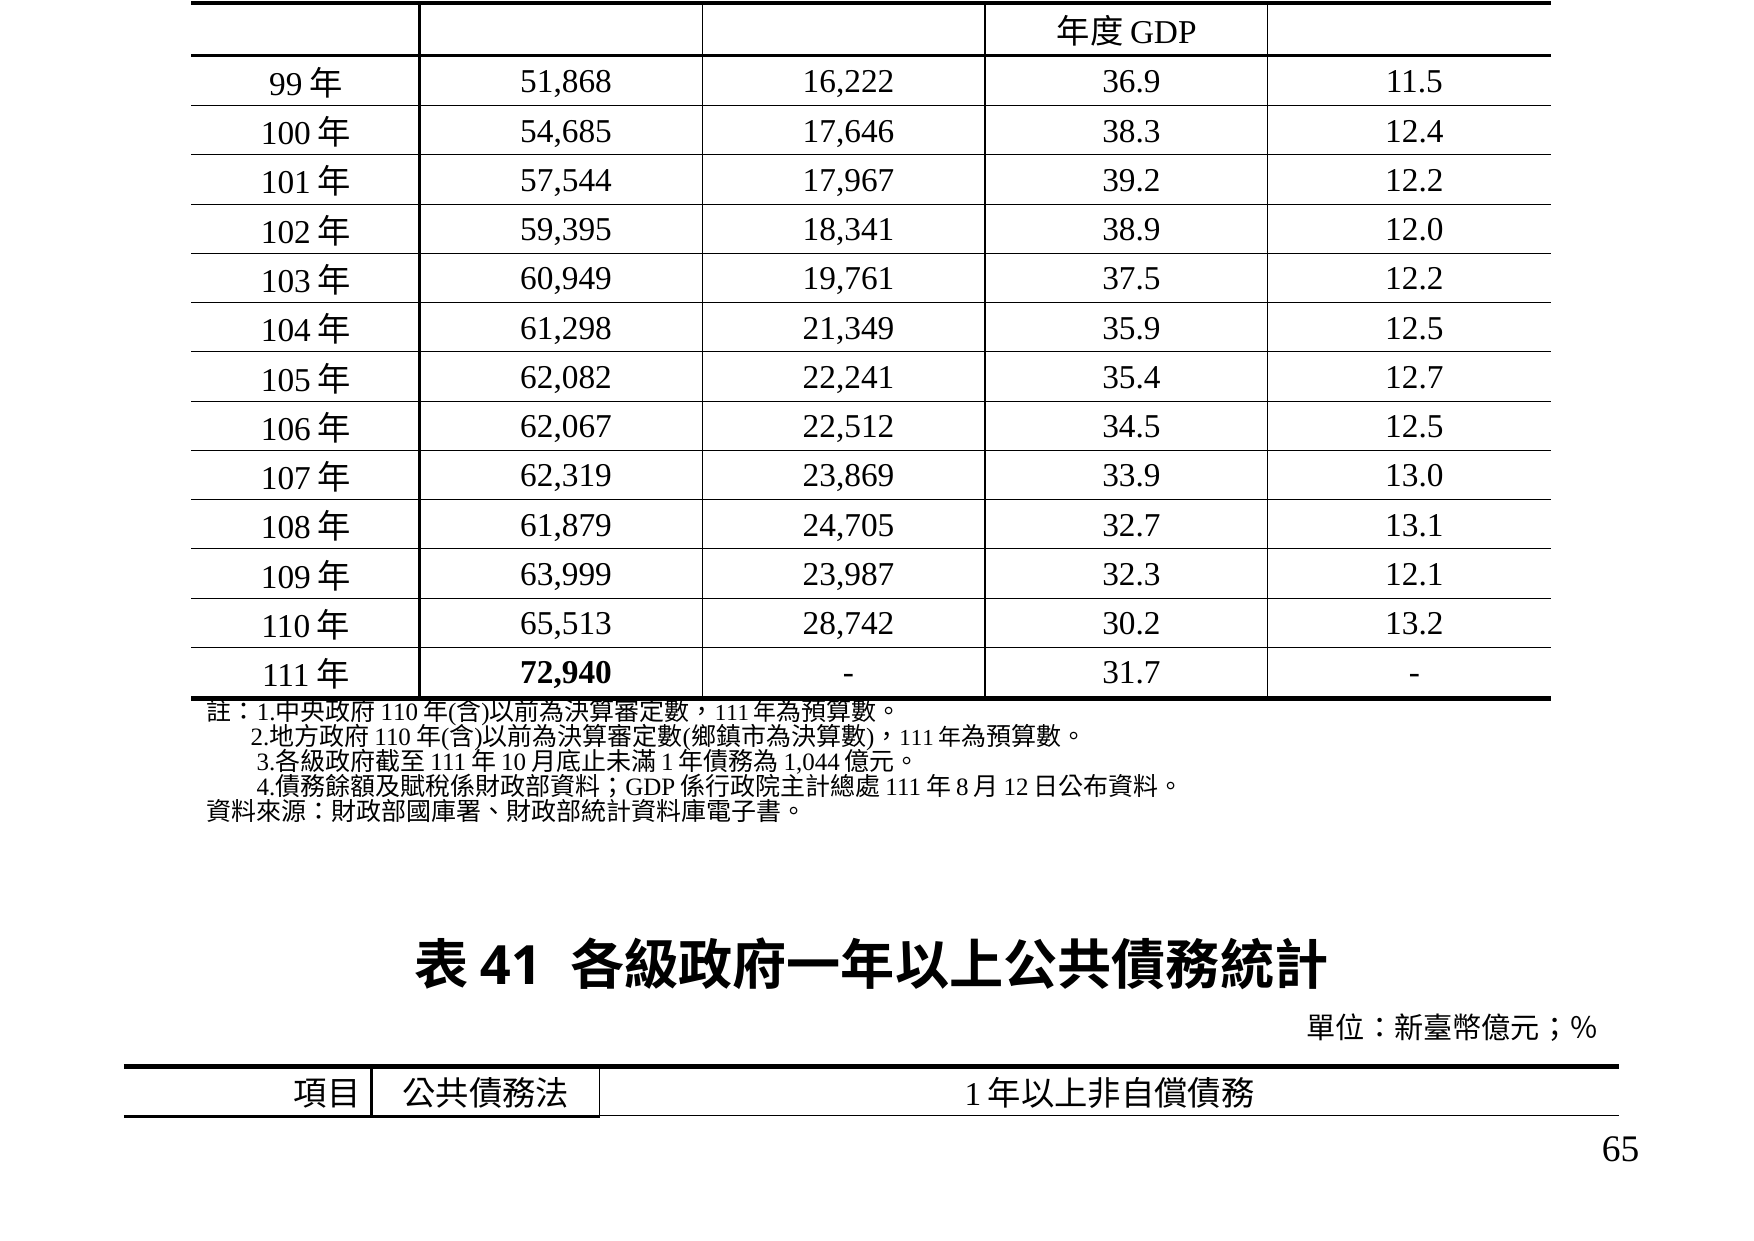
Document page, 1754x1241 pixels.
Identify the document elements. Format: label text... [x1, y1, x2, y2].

table_cell 32.3 [986, 549, 1267, 598]
table_cell 12.1 [1268, 549, 1551, 598]
table_cell 12.7 [1268, 352, 1551, 401]
table_cell 62,067 [421, 402, 702, 450]
table_cell 13.2 [1268, 599, 1551, 647]
table_cell 109年 [191, 549, 418, 598]
table_cell 17,646 [703, 106, 984, 154]
table_header 項目 [124, 1069, 370, 1115]
table_cell 30.2 [986, 599, 1267, 647]
table_cell 51,868 [421, 57, 702, 105]
table_cell 12.5 [1268, 402, 1551, 450]
table_cell 103年 [191, 254, 418, 302]
table_cell 37.5 [986, 254, 1267, 302]
table_cell 12.4 [1268, 106, 1551, 154]
text 資料來源：財政部國庫署、財政部統計資料庫電子書。 [207, 801, 1554, 826]
table_cell 13.1 [1268, 500, 1551, 548]
table_cell - [1268, 648, 1551, 696]
table_cell 99年 [191, 57, 418, 105]
text 3.各級政府截至111年10月底止未滿1年債務為1,044億元。 [103, 751, 1554, 776]
table_cell 17,967 [703, 155, 984, 203]
table_cell 54,685 [421, 106, 702, 154]
table_cell 24,705 [703, 500, 984, 548]
table_cell 59,395 [421, 205, 702, 253]
table_cell 63,999 [421, 549, 702, 598]
table_cell 22,512 [703, 402, 984, 450]
table_cell 65,513 [421, 599, 702, 647]
table_cell 34.5 [986, 402, 1267, 450]
table_cell 23,987 [703, 549, 984, 598]
table_cell 28,742 [703, 599, 984, 647]
table_cell 72,940 [421, 648, 702, 696]
table_cell 38.9 [986, 205, 1267, 253]
table_cell - [703, 648, 984, 696]
table_cell 62,319 [421, 451, 702, 499]
table_cell 12.2 [1268, 155, 1551, 203]
table_cell 16,222 [703, 57, 984, 105]
table_cell 23,869 [703, 451, 984, 499]
table_cell 33.9 [986, 451, 1267, 499]
table_cell 110年 [191, 599, 418, 647]
table_header [703, 5, 984, 53]
subtitle 表41 各級政府一年以上公共債務統計 [103, 926, 1639, 1001]
table_cell 18,341 [703, 205, 984, 253]
table_cell 100年 [191, 106, 418, 154]
table_cell 12.0 [1268, 205, 1551, 253]
table_cell 62,082 [421, 352, 702, 401]
table_cell 101年 [191, 155, 418, 203]
table_cell 21,349 [703, 303, 984, 351]
table_header 年度GDP [986, 5, 1267, 53]
text 4.債務餘額及賦稅係財政部資料；GDP係行政院主計總處111年8月12日公布資料。 [103, 776, 1554, 801]
table_cell 19,761 [703, 254, 984, 302]
table_cell 111年 [191, 648, 418, 696]
text 單位：新臺幣億元；％ [118, 1012, 1598, 1045]
table_cell 57,544 [421, 155, 702, 203]
table_cell 36.9 [986, 57, 1267, 105]
table_cell 61,879 [421, 500, 702, 548]
table_cell 102年 [191, 205, 418, 253]
table_cell 61,298 [421, 303, 702, 351]
table_cell 22,241 [703, 352, 984, 401]
table_cell 32.7 [986, 500, 1267, 548]
table_cell 105年 [191, 352, 418, 401]
table_header [421, 5, 702, 53]
table_cell 13.0 [1268, 451, 1551, 499]
table_cell 35.9 [986, 303, 1267, 351]
table_cell 107年 [191, 451, 418, 499]
table_cell 11.5 [1268, 57, 1551, 105]
table_header 1年以上非自償債務 [600, 1069, 1619, 1115]
table_header [191, 5, 418, 53]
table_cell 106年 [191, 402, 418, 450]
text 註：1.中央政府110年(含)以前為決算審定數，111年為預算數。 [207, 701, 1554, 726]
table_cell 60,949 [421, 254, 702, 302]
table_header 公共債務法 [373, 1069, 599, 1115]
table_cell 108年 [191, 500, 418, 548]
text 2.地方政府110年(含)以前為決算審定數(鄉鎮市為決算數)，111年為預算數。 [244, 726, 1554, 751]
table_cell 104年 [191, 303, 418, 351]
table_cell 38.3 [986, 106, 1267, 154]
table_cell 12.2 [1268, 254, 1551, 302]
table_cell 39.2 [986, 155, 1267, 203]
table_cell 35.4 [986, 352, 1267, 401]
table_header [1268, 5, 1551, 53]
table_cell 31.7 [986, 648, 1267, 696]
table_cell 12.5 [1268, 303, 1551, 351]
